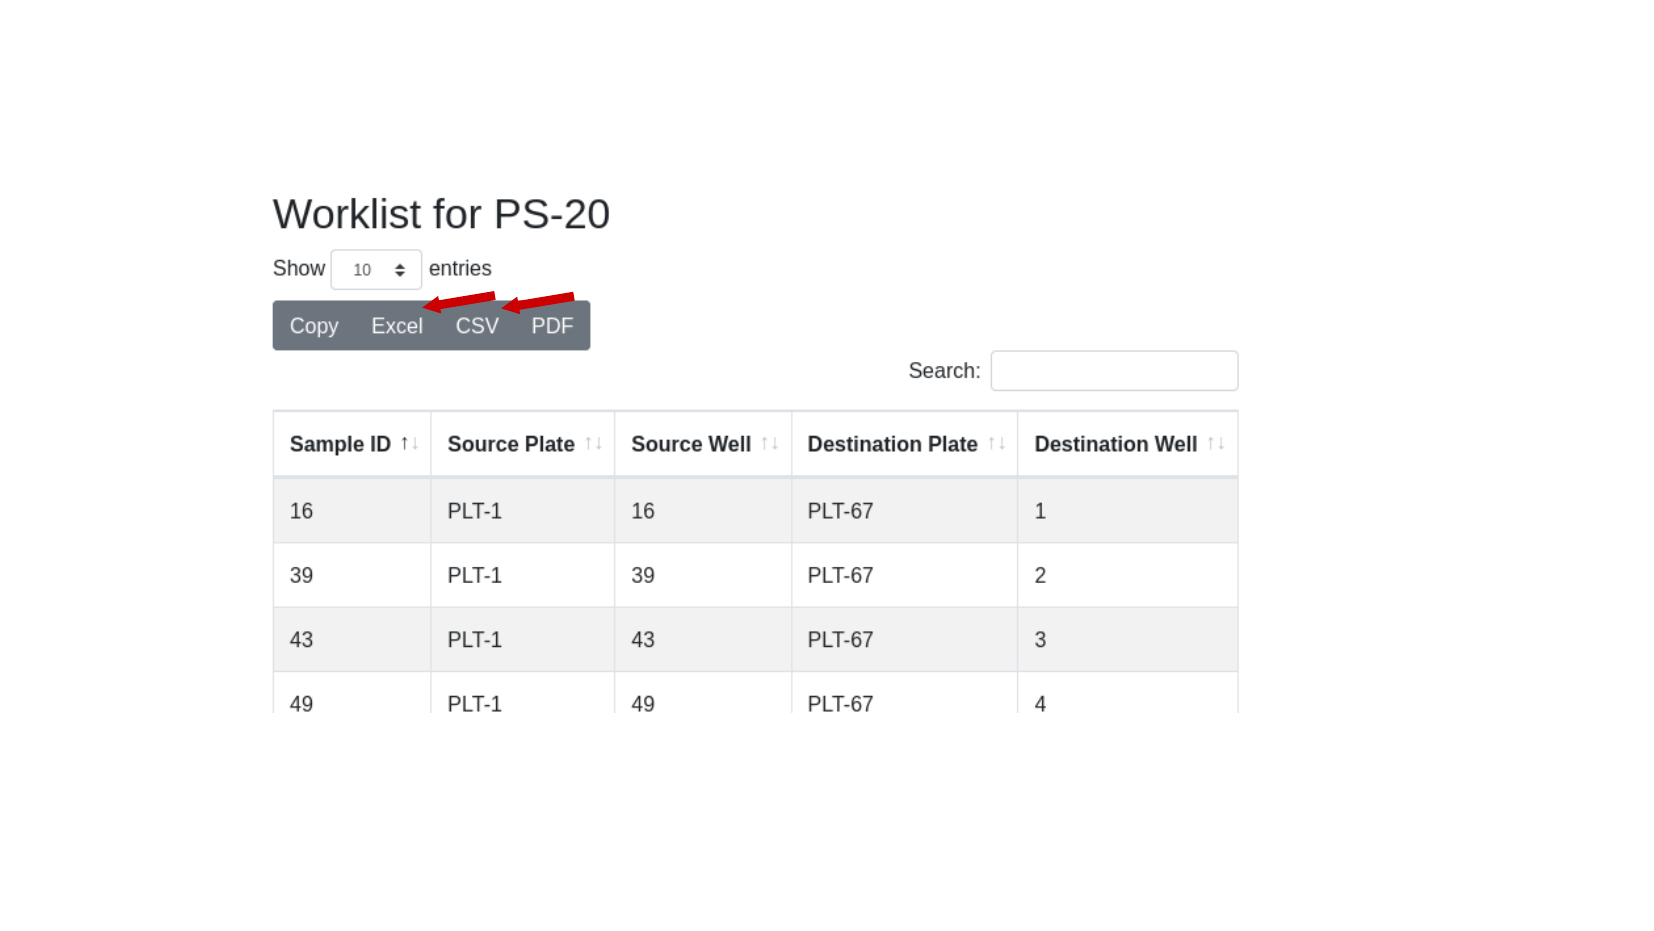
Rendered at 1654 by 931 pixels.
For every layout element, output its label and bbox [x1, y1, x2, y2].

picture [265, 189, 1256, 713]
